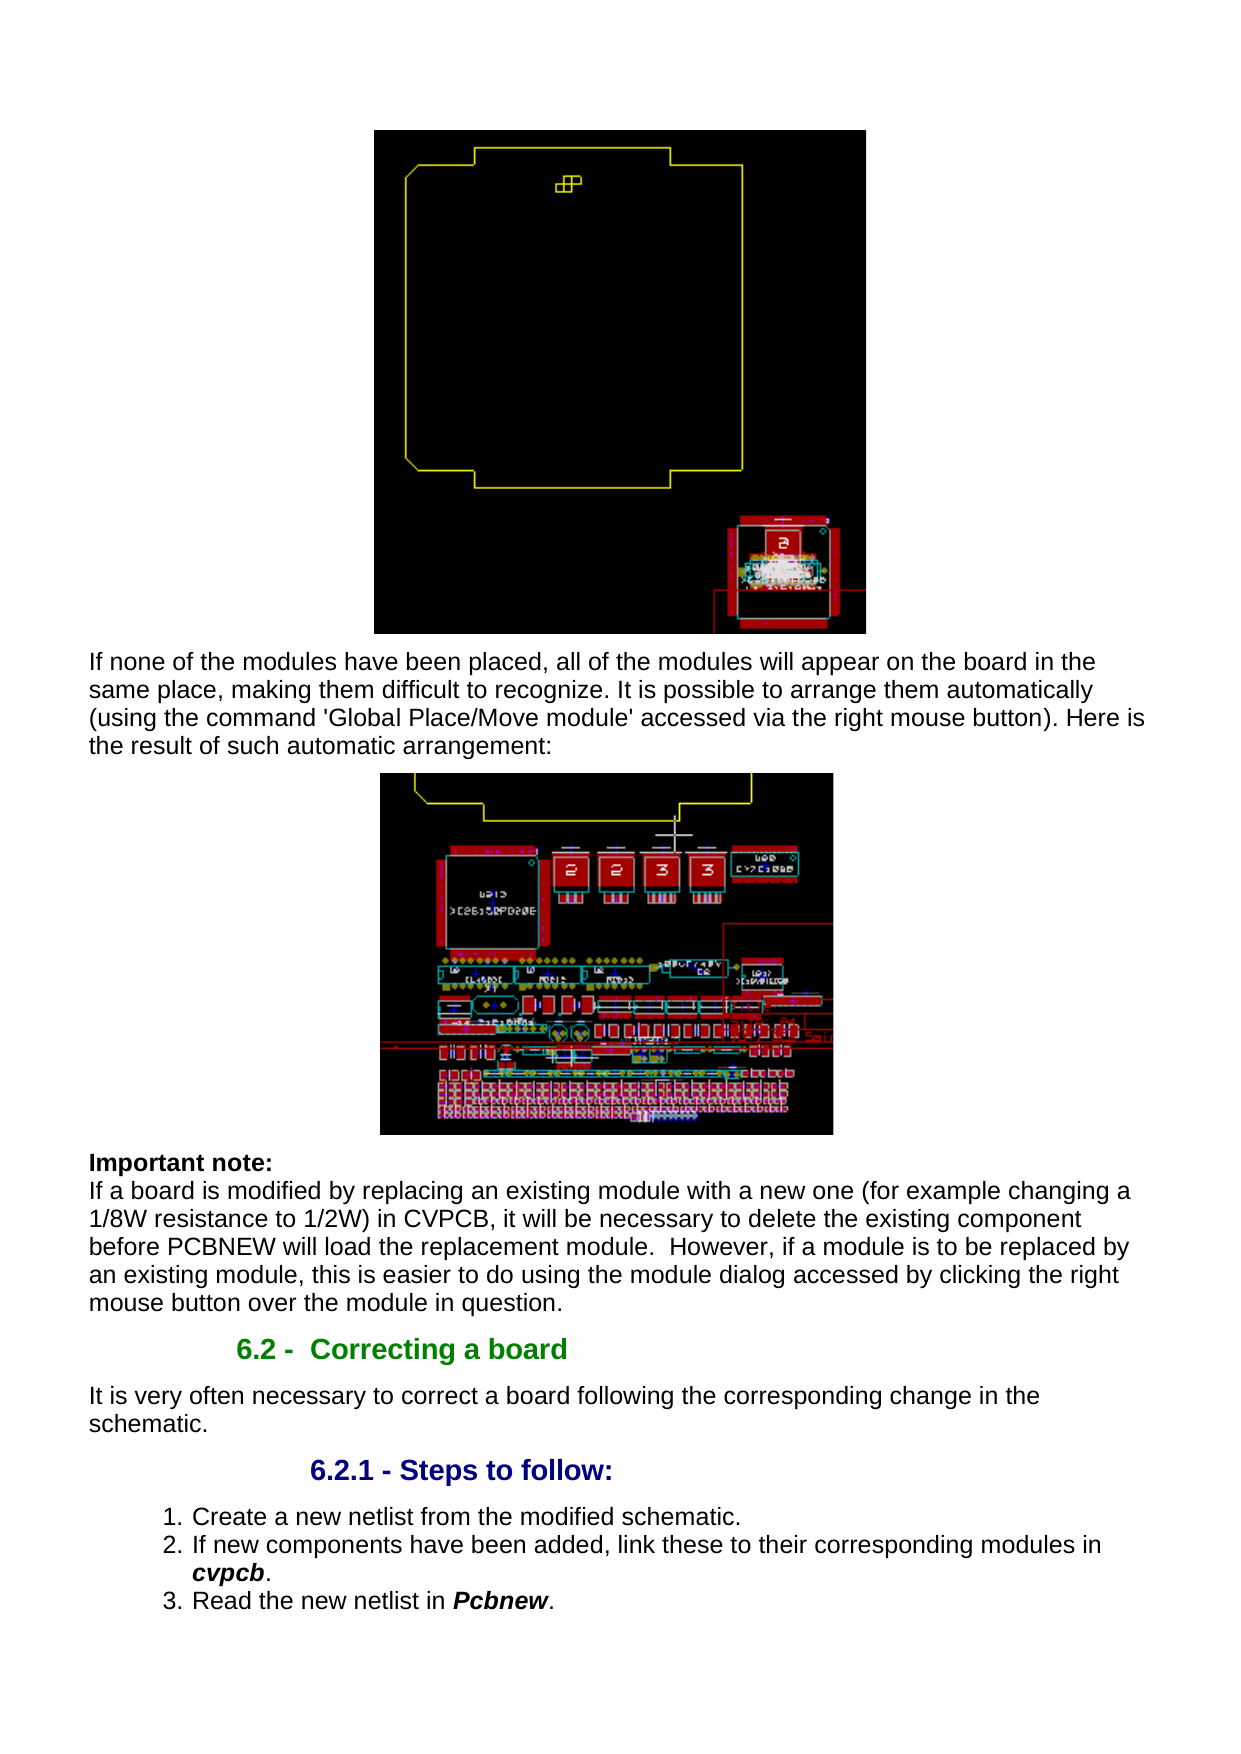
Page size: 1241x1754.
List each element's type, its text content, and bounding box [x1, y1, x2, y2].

subtitle Steps to follow: [236, 1454, 1152, 1487]
text It is very often necessary to correct a board following the corresponding change in the schematic. [88, 1382, 1152, 1438]
list Read the new netlist in Pcbnew. [162, 1587, 1152, 1615]
text If a board is modified by replacing an existing module with a new one (for example changing a 1/8W resistance to 1/2W) in CVPCB, it will be necessary to delete the existing component before PCBNEW will load the replacement module. However, if a module is to be replaced by [88, 1177, 1152, 1261]
text If none of the modules have been placed, all of the modules will appear on the board in the same place, making them difficult to recognize. It is possible to arrange them automatically (using the command 'Global Place/Move module' accessed via the right mouse button). Here is the result of such automatic arrangement: [88, 648, 1152, 760]
list If new components have been added, link these to their corresponding modules in cvpcb. [162, 1531, 1152, 1587]
subtitle Correcting a board [162, 1333, 1152, 1366]
list Create a new netlist from the modified schematic. [162, 1503, 1152, 1531]
text an existing module, this is easier to do using the module dialog accessed by clicking the right mouse button over the module in question. [88, 1261, 1152, 1317]
text Important note: [88, 1149, 1152, 1177]
